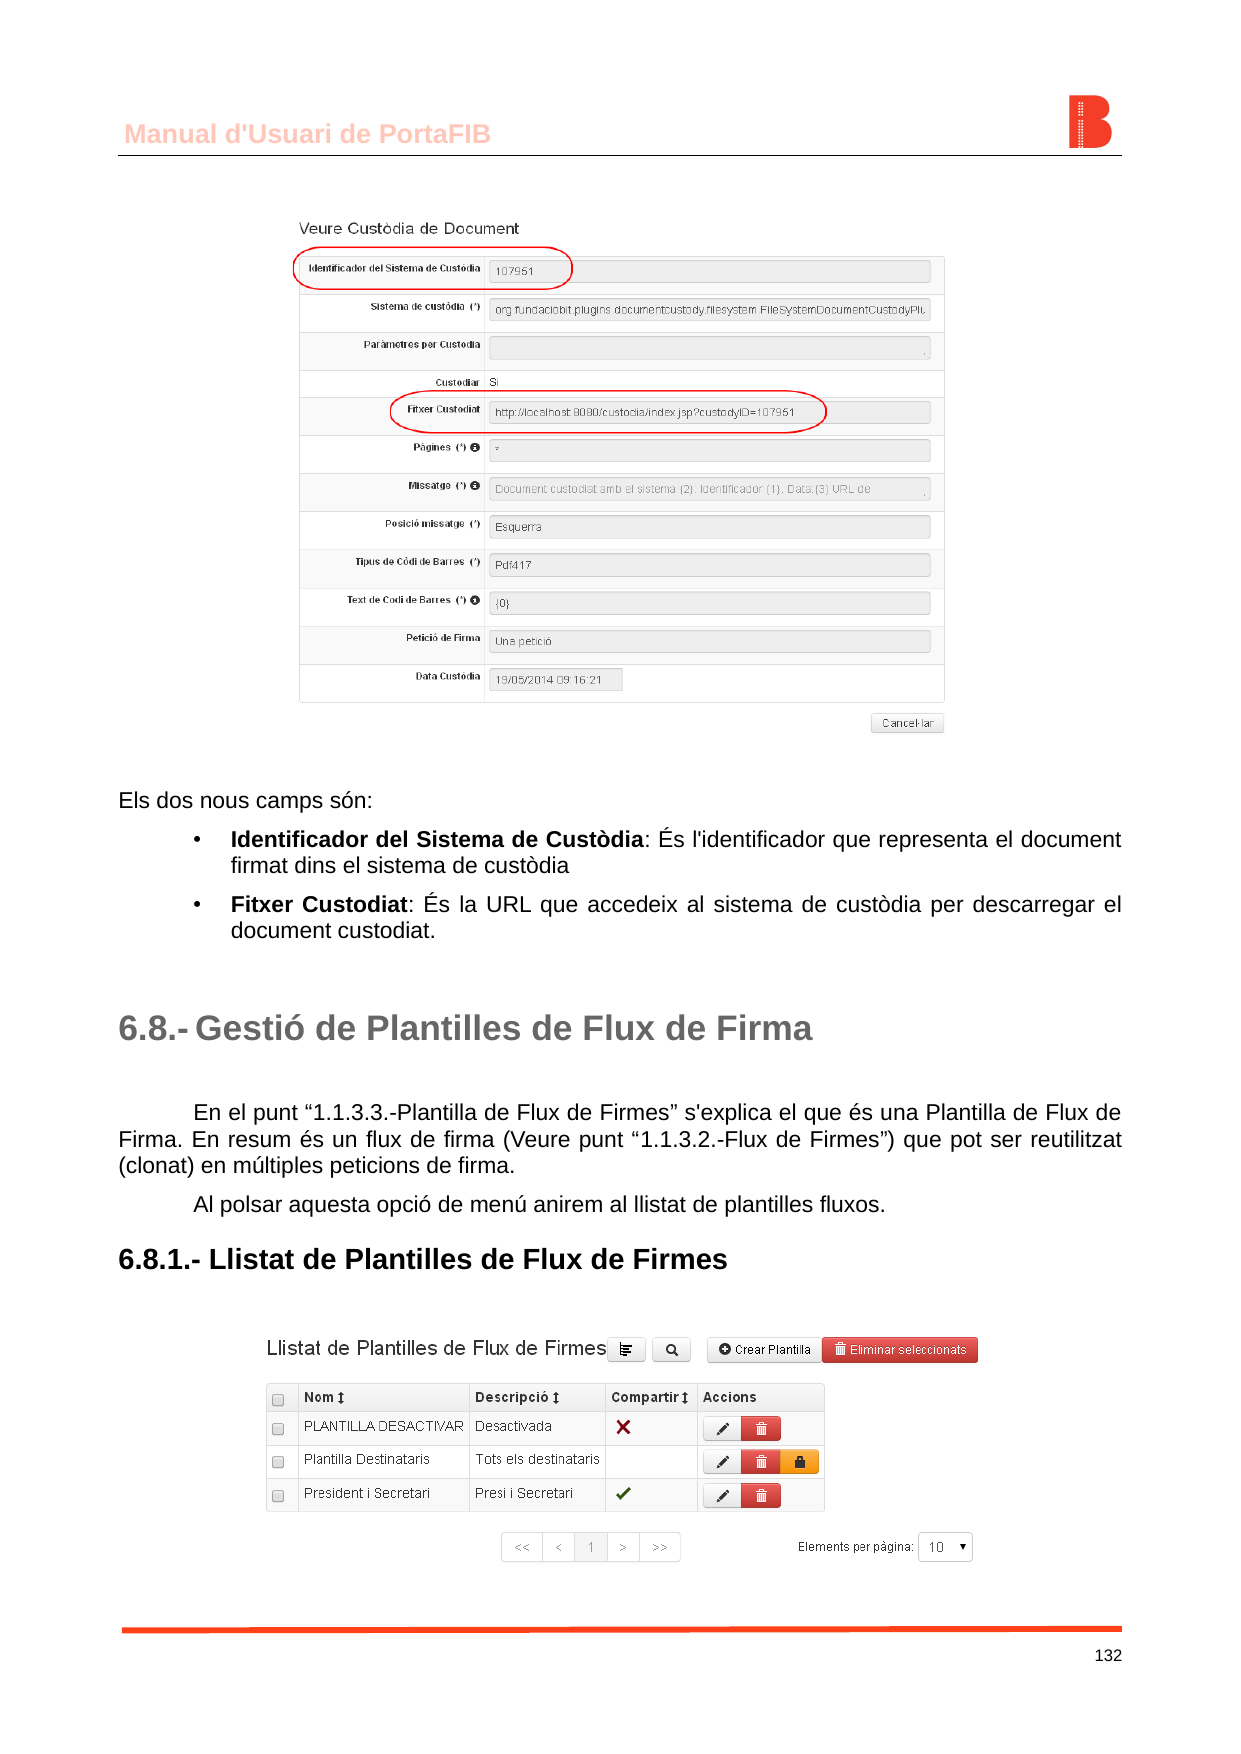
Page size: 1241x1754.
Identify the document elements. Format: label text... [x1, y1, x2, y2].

text En el punt “1.1.3.3.-Plantilla de Flux de Firmes” s'explica el que és una Plantilla de Flux de Firma. En resum és un flux de firma (Veure punt “1.1.3.2.-Flux de Firmes”) que pot ser reutilitzat (clonat) en múltiples peticions de firma. [118, 1099, 1122, 1178]
picture [259, 1327, 981, 1573]
subtitle Llistat de Plantilles de Flux de Firmes [118, 1242, 1122, 1276]
list Fitxer Custodiat: És la URL que accedeix al sistema de custòdia per descarregar el document custodiat. [193, 891, 1122, 943]
text Els dos nous camps són: [118, 787, 1122, 813]
list Identificador del Sistema de Custòdia: És l'identificador que representa el document firmat dins el sistema de custòdia [193, 826, 1122, 878]
subtitle Gestió de Plantilles de Flux de Firma [118, 1007, 1122, 1048]
picture [292, 215, 948, 736]
picture [1063, 94, 1117, 150]
text Al polsar aquesta opció de menú anirem al llistat de plantilles fluxos. [118, 1191, 1122, 1217]
